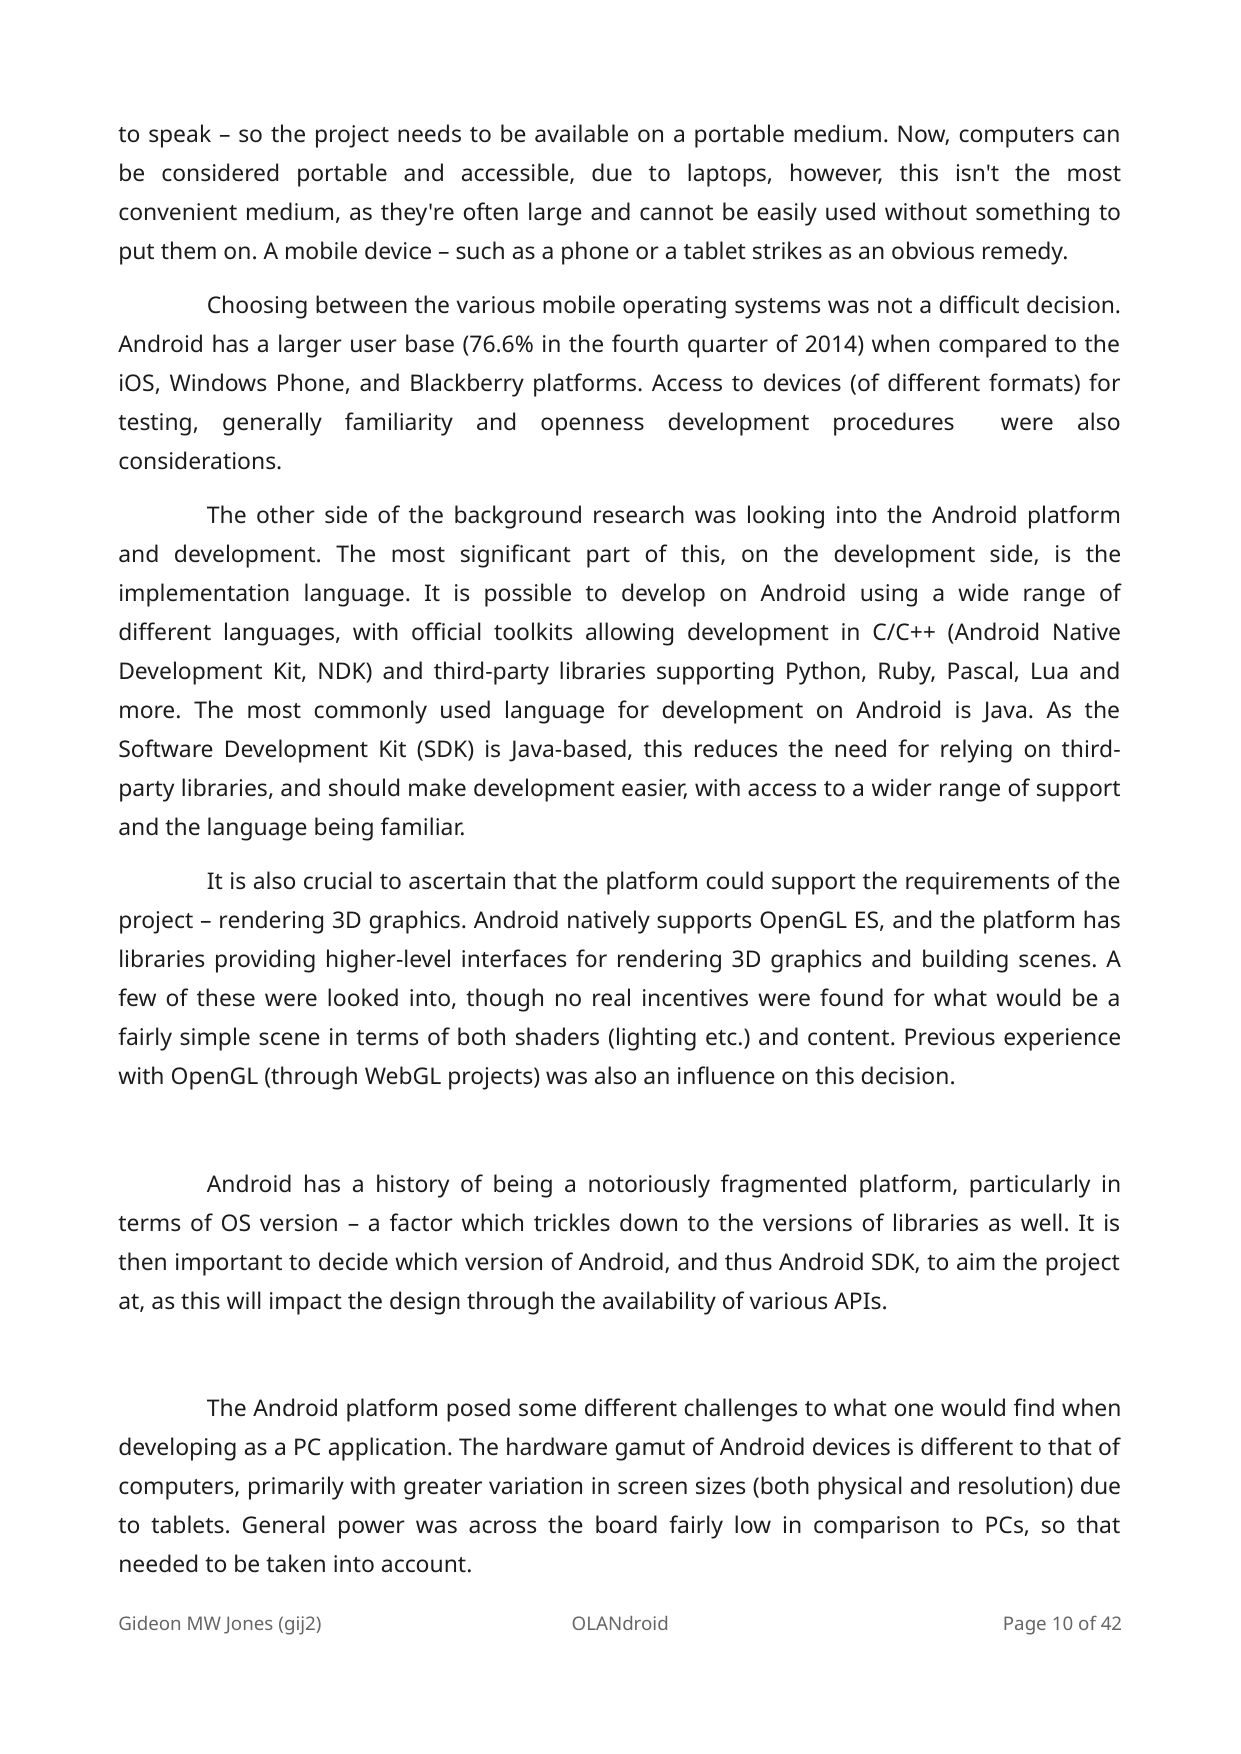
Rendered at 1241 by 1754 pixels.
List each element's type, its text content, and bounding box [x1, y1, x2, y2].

text The other side of the background research was looking into the Android platform and development. The most significant part of this, on the development side, is the implementation language. It is possible to develop on Android using a wide range of different languages, with official toolkits allowing development in C/C++ (Android Native Development Kit, NDK) and third-party libraries supporting Python, Ruby, Pascal, Lua and more. The most commonly used language for development on Android is Java. As the Software Development Kit (SDK) is Java-based, this reduces the need for relying on third-party libraries, and should make development easier, with access to a wider range of support and the language being familiar. [118, 499, 1122, 843]
text It is also crucial to ascertain that the platform could support the requirements of the project – rendering 3D graphics. Android natively supports OpenGL ES, and the platform has libraries providing higher-level interfaces for rendering 3D graphics and building scenes. A few of these were looked into, though no real incentives were found for what would be a fairly simple scene in terms of both shaders (lighting etc.) and content. Previous experience with OpenGL (through WebGL projects) was also an influence on this decision. [118, 865, 1122, 1092]
text Choosing between the various mobile operating systems was not a difficult decision. Android has a larger user base (76.6% in the fourth quarter of 2014) when compared to the iOS, Windows Phone, and Blackberry platforms. Access to devices (of different formats) for testing, generally familiarity and openness development procedures were also considerations. [118, 289, 1122, 476]
text Android has a history of being a notoriously fragmented platform, particularly in terms of OS version – a factor which trickles down to the versions of libraries as well. It is then important to decide which version of Android, and thus Android SDK, to aim the project at, as this will impact the design through the availability of various APIs. [118, 1168, 1122, 1316]
text The Android platform posed some different challenges to what one would find when developing as a PC application. The hardware gamut of Android devices is different to that of computers, primarily with greater variation in screen sizes (both physical and resolution) due to tablets. General power was across the board fairly low in comparison to PCs, so that needed to be taken into account. [118, 1392, 1122, 1579]
text to speak – so the project needs to be available on a portable medium. Now, computers can be considered portable and accessible, due to laptops, however, this isn't the most convenient medium, as they're often large and cannot be easily used without something to put them on. A mobile device – such as a phone or a tablet strikes as an obvious remedy. [118, 118, 1122, 267]
